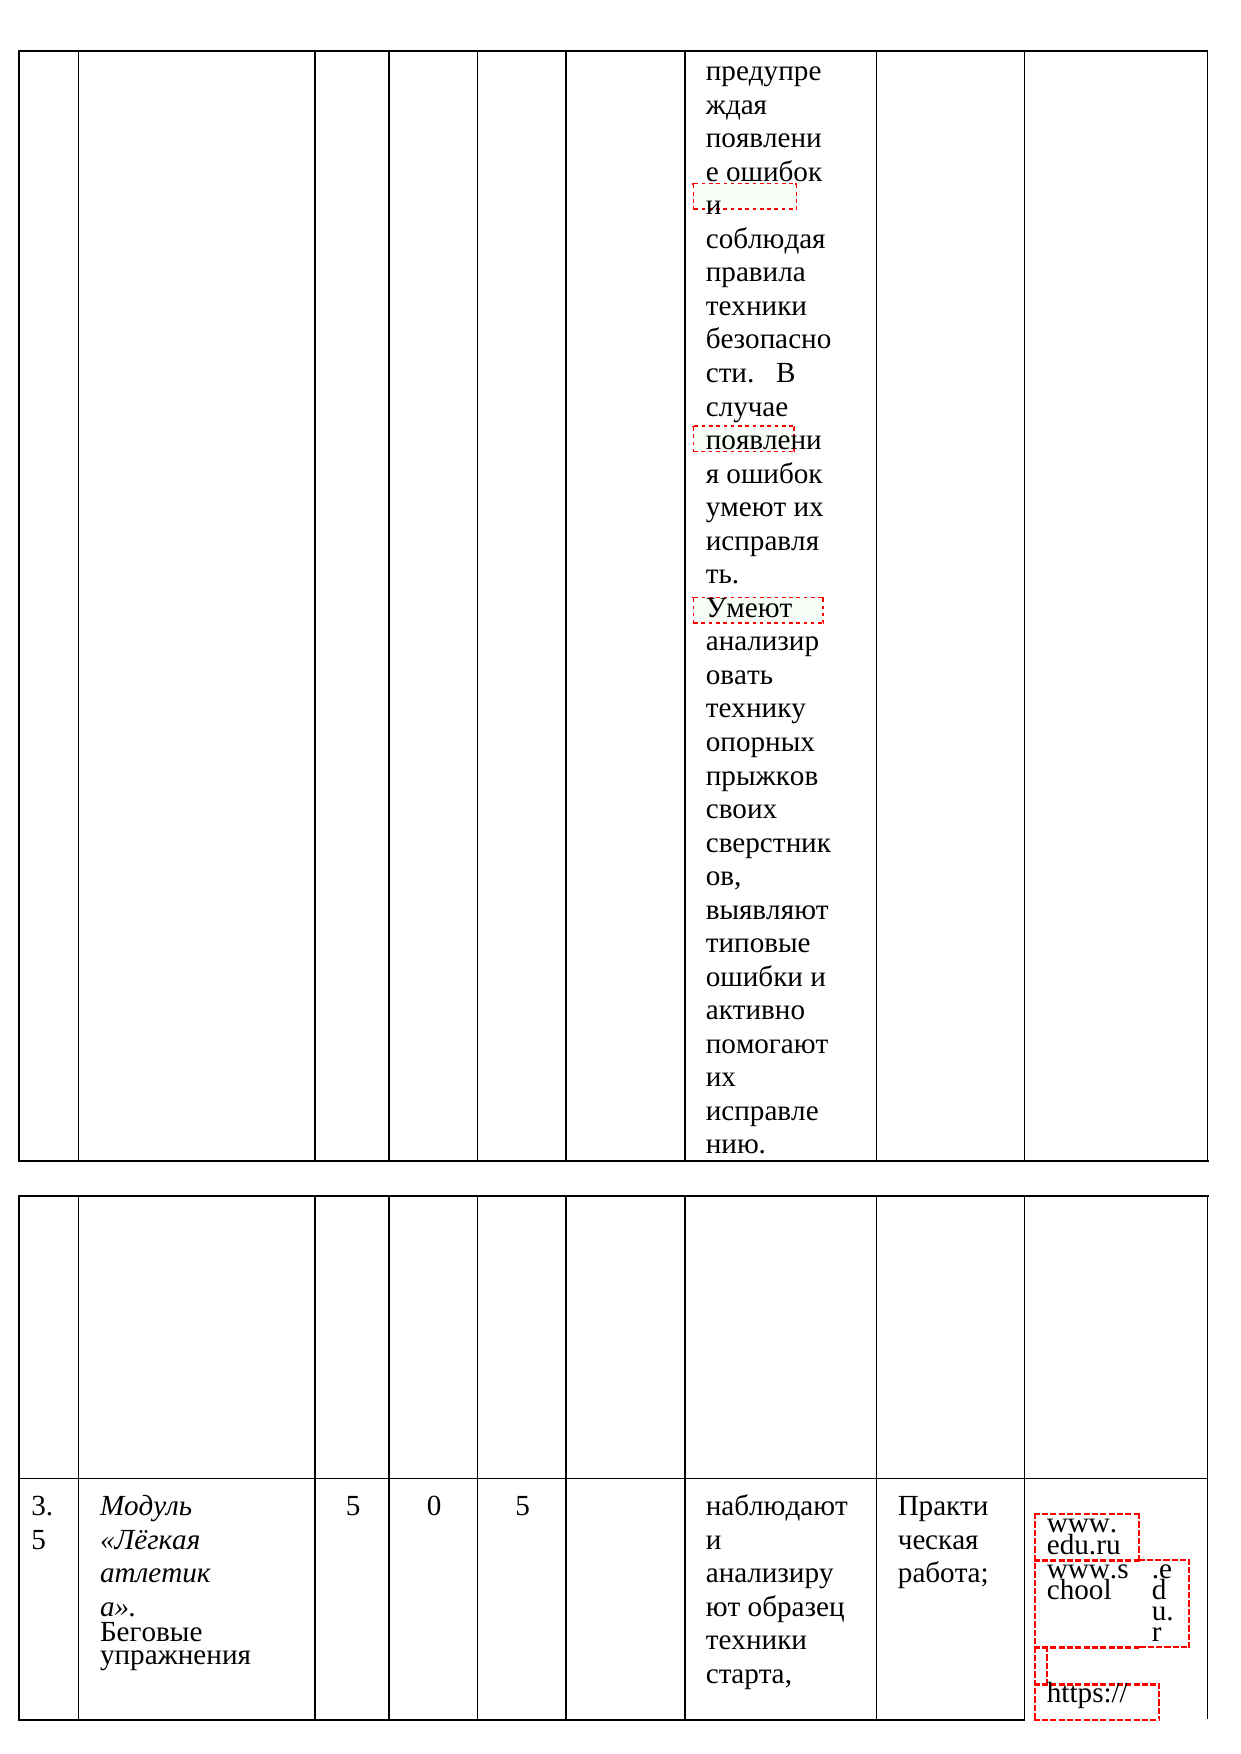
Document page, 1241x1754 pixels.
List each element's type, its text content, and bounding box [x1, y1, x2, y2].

table_cell [20, 52, 78, 1160]
table_header [316, 1197, 388, 1478]
table_header [567, 1197, 684, 1478]
table_cell [1047, 1646, 1188, 1683]
table_cell [567, 52, 684, 1160]
table_header [686, 1197, 876, 1478]
table_cell [1025, 52, 1207, 1160]
table_cell 5 [478, 1479, 565, 1719]
table_header [79, 1197, 314, 1478]
table_cell [390, 52, 477, 1160]
table_cell [1159, 1683, 1207, 1719]
table_cell [316, 52, 388, 1160]
table_cell 5 [316, 1479, 388, 1719]
table_cell Практическая работа; [877, 1479, 1024, 1719]
table_cell [1139, 1513, 1207, 1559]
table_cell [1025, 1513, 1034, 1719]
table_cell u [1035, 1646, 1047, 1683]
table_cell [1025, 1479, 1207, 1513]
table_cell www.school [1035, 1559, 1139, 1646]
table_header [478, 1197, 565, 1478]
table_cell предупреждая появление ошибок и соблюдая правила техники безопасности. В случае появления ошибок умеют их исправлять. Умеют анализировать технику опорных прыжков своих сверстников, выявляют типовые ошибки и активно помогают их исправлению. [686, 52, 876, 1160]
table_cell [1189, 1646, 1207, 1683]
table_header [390, 1197, 477, 1478]
table_header [1025, 1197, 1207, 1478]
table_cell www.edu.ru [1035, 1513, 1139, 1559]
table_cell [79, 52, 314, 1160]
table_cell [1189, 1559, 1207, 1646]
table_cell 0 [390, 1479, 477, 1719]
table_cell Модуль «Лёгкая атлетика». Беговые упражнения [79, 1479, 314, 1719]
table_cell [877, 52, 1024, 1160]
table_cell 3.5 [20, 1479, 78, 1719]
table_cell .edu.r [1139, 1559, 1188, 1646]
table_cell [478, 52, 565, 1160]
table_header [877, 1197, 1024, 1478]
table_cell https:// [1035, 1683, 1158, 1719]
table_cell наблюдают и анализируют образец техники старта, [686, 1479, 876, 1719]
table_cell [567, 1479, 684, 1719]
table_header [20, 1197, 78, 1478]
